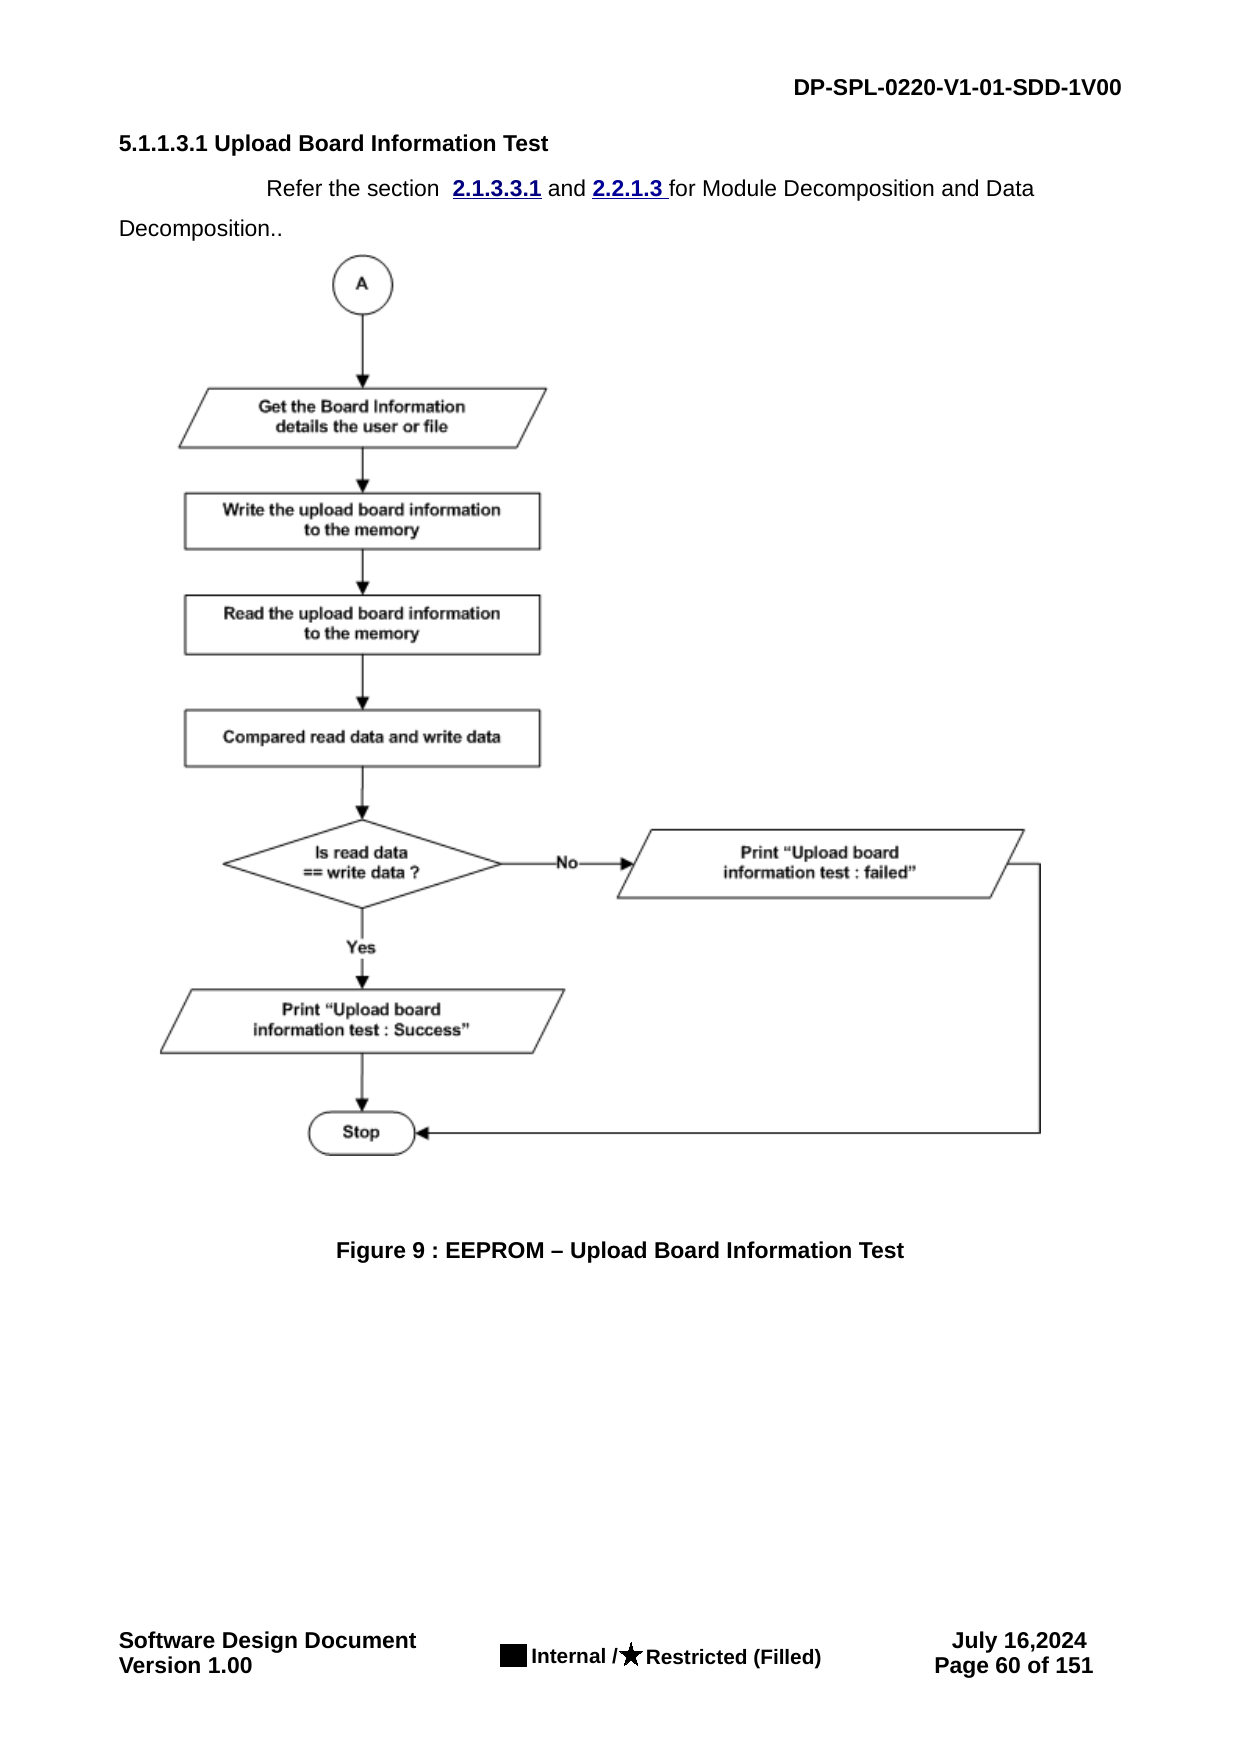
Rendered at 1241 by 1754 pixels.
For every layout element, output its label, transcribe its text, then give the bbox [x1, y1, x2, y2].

text Refer the section 2.1.3.3.1 and 2.2.1.3 for Module Decomposition and Data Decomposition.. [118, 175, 1122, 241]
subtitle Upload Board Information Test [118, 129, 1122, 156]
text Figure 9 : EEPROM – Upload Board Information Test [118, 1238, 1122, 1263]
picture [159, 254, 1041, 1156]
